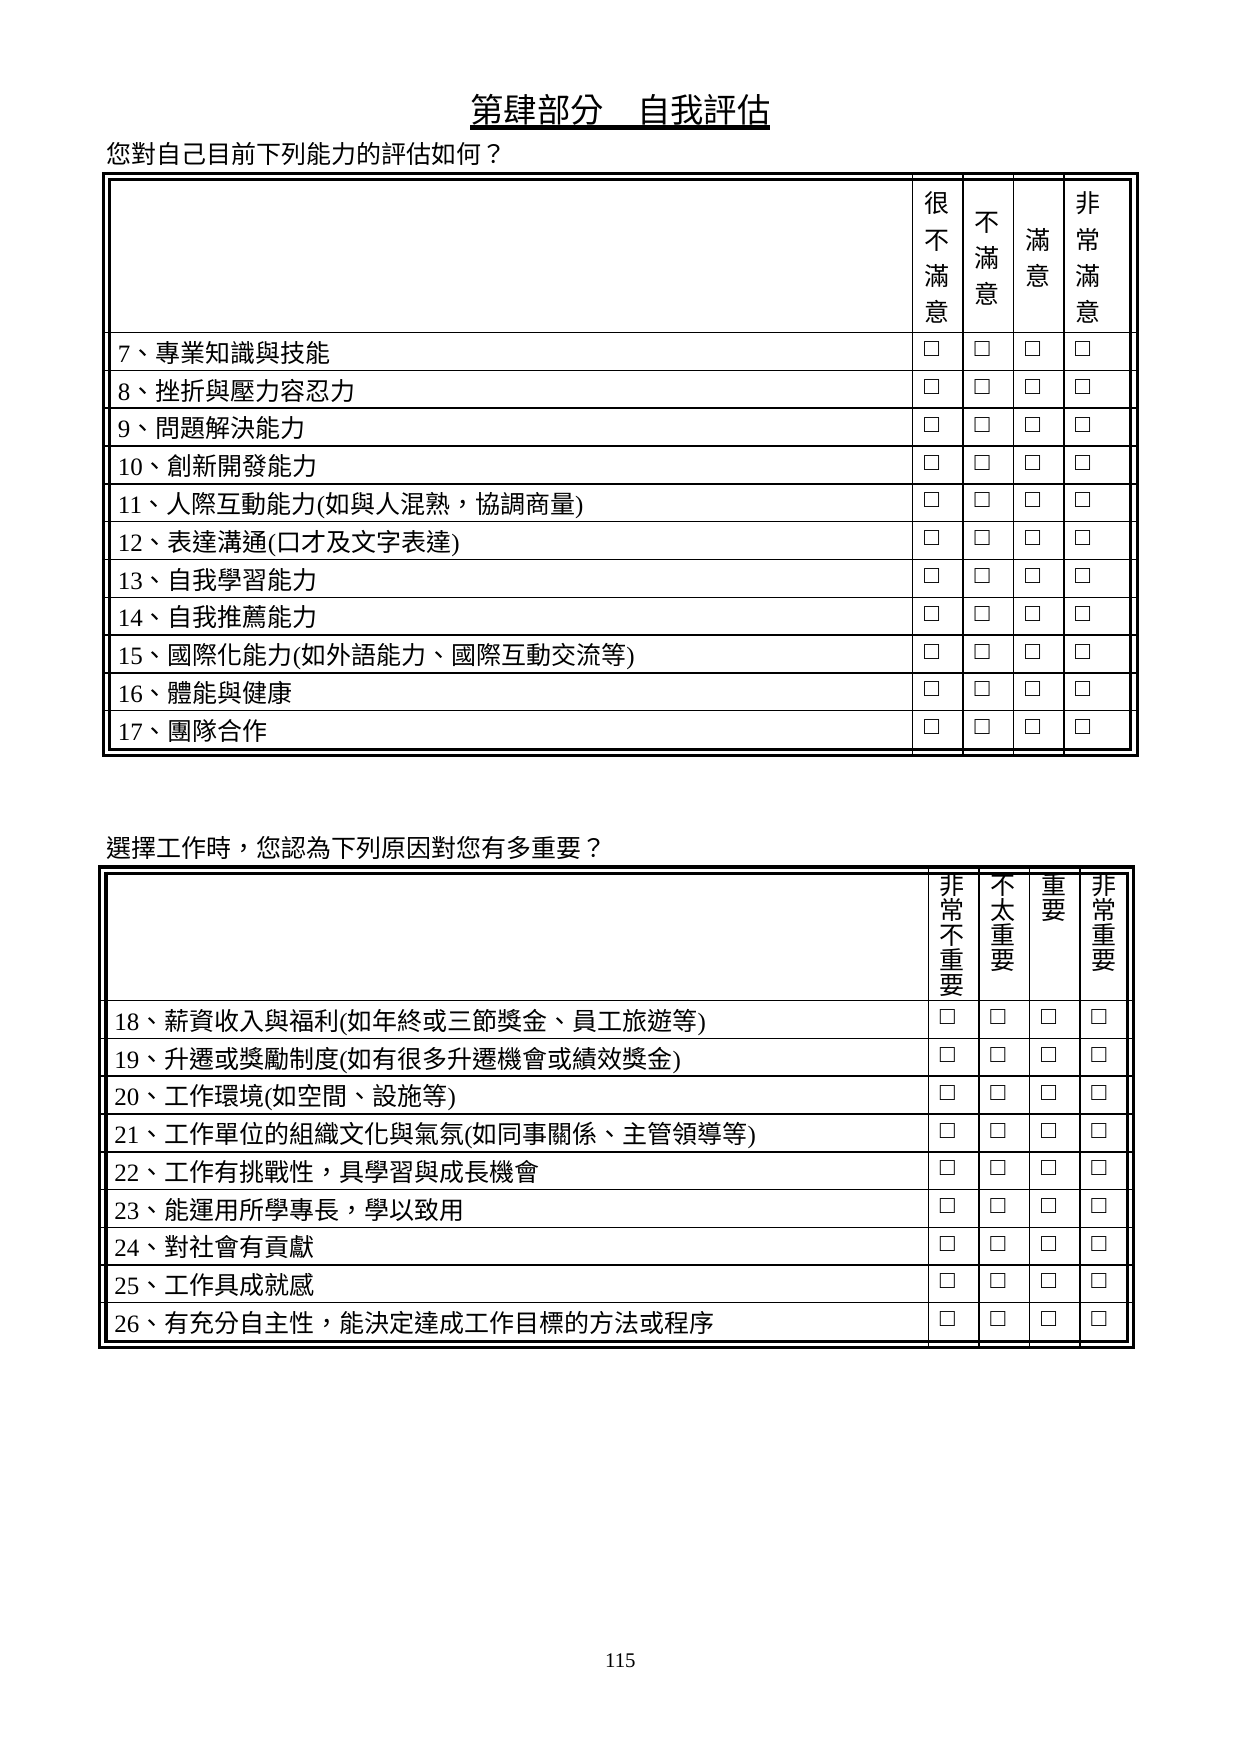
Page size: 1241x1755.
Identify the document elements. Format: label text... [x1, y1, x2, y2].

text 您對自己目前下列能力的評估如何？ [106, 130, 1134, 172]
table_cell □ [1014, 371, 1063, 407]
table_cell □ [1081, 1303, 1126, 1339]
table_cell 17、團隊合作 [111, 711, 912, 748]
text 第肆部分 自我評估 [106, 89, 1134, 130]
table_cell □ [1065, 447, 1129, 483]
table_cell □ [913, 598, 962, 634]
table_cell 13、自我學習能力 [111, 560, 912, 596]
table_cell □ [1081, 1077, 1126, 1113]
table_cell □ [980, 1303, 1029, 1339]
table_cell □ [1065, 371, 1129, 407]
table_cell □ [1065, 598, 1129, 634]
table_cell □ [913, 560, 962, 596]
table_cell □ [1030, 1303, 1079, 1339]
table_cell □ [929, 1228, 978, 1264]
table_cell □ [1081, 1039, 1126, 1075]
table_header 重要 [1030, 875, 1079, 1000]
table_cell □ [980, 1190, 1029, 1227]
table_cell □ [980, 1266, 1029, 1302]
table_cell □ [980, 1115, 1029, 1151]
table_cell 10、創新開發能力 [111, 447, 912, 483]
table_cell □ [1065, 711, 1129, 748]
table_cell 12、表達溝通(口才及文字表達) [111, 522, 912, 558]
table_header 很不 滿意 [913, 181, 962, 332]
table_cell □ [929, 1190, 978, 1227]
table_header 非常不重要 [929, 875, 978, 1000]
table_cell □ [1014, 636, 1063, 672]
table_cell □ [1081, 1190, 1126, 1227]
table_cell □ [1065, 636, 1129, 672]
table_cell □ [1065, 674, 1129, 710]
table_cell □ [964, 371, 1013, 407]
table_cell 25、工作具成就感 [108, 1266, 928, 1302]
table_cell □ [964, 636, 1013, 672]
table_cell □ [1065, 560, 1129, 596]
table_cell □ [1014, 485, 1063, 521]
table_cell □ [964, 333, 1013, 369]
table_cell □ [1014, 447, 1063, 483]
table_header 非常重要 [1081, 869, 1130, 1000]
table_cell □ [929, 1266, 978, 1302]
table_cell □ [913, 485, 962, 521]
table_cell □ [929, 1039, 978, 1075]
table_cell 18、薪資收入與福利(如年終或三節獎金、員工旅遊等) [108, 1001, 928, 1037]
table_cell □ [929, 1077, 978, 1113]
table_cell 16、體能與健康 [111, 674, 912, 710]
table_cell □ [1065, 409, 1129, 445]
table_cell □ [980, 1001, 1029, 1037]
table_cell □ [1014, 522, 1063, 558]
table_cell □ [913, 447, 962, 483]
table_cell □ [913, 674, 962, 710]
table_cell 24、對社會有貢獻 [108, 1228, 928, 1264]
table_cell □ [913, 333, 962, 369]
table_cell □ [1014, 560, 1063, 596]
table_cell □ [913, 409, 962, 445]
table_cell □ [1030, 1115, 1079, 1151]
table_cell □ [1081, 1001, 1126, 1037]
table_header 不滿意 [964, 181, 1013, 332]
table_cell 21、工作單位的組織文化與氣氛(如同事關係、主管領導等) [108, 1115, 928, 1151]
table_cell □ [1065, 485, 1129, 521]
table_cell □ [1081, 1115, 1126, 1151]
table_cell □ [964, 447, 1013, 483]
table_cell 8、挫折與壓力容忍力 [111, 371, 912, 407]
table_cell □ [964, 522, 1013, 558]
table_cell □ [1030, 1001, 1079, 1037]
table_cell □ [913, 711, 962, 748]
table_cell □ [913, 371, 962, 407]
table_header [103, 869, 928, 1000]
table_cell □ [1030, 1266, 1079, 1302]
table_cell □ [913, 636, 962, 672]
table_cell □ [964, 711, 1013, 748]
table_cell □ [964, 409, 1013, 445]
table_header 不太重要 [980, 875, 1029, 1000]
table_cell □ [1030, 1153, 1079, 1189]
table_cell □ [1014, 333, 1063, 369]
table_cell □ [1014, 598, 1063, 634]
table_cell □ [1081, 1266, 1126, 1302]
table_cell 19、升遷或獎勵制度(如有很多升遷機會或績效獎金) [108, 1039, 928, 1075]
table_cell □ [964, 674, 1013, 710]
table_cell □ [964, 485, 1013, 521]
table_header 非常滿意 [1065, 175, 1134, 332]
table_cell 14、自我推薦能力 [111, 598, 912, 634]
table_cell □ [1030, 1228, 1079, 1264]
table_cell □ [980, 1039, 1029, 1075]
table_cell □ [1081, 1228, 1126, 1264]
table_cell □ [964, 598, 1013, 634]
table_cell □ [980, 1153, 1029, 1189]
table_cell 7、專業知識與技能 [111, 333, 912, 369]
table_cell □ [929, 1153, 978, 1189]
table_cell 26、有充分自主性，能決定達成工作目標的方法或程序 [108, 1303, 928, 1339]
table_cell 9、問題解決能力 [111, 409, 912, 445]
table_cell □ [980, 1228, 1029, 1264]
table_header [106, 175, 912, 332]
table_cell □ [1030, 1077, 1079, 1113]
table_cell 20、工作環境(如空間、設施等) [108, 1077, 928, 1113]
table_cell □ [1014, 674, 1063, 710]
table_cell □ [1030, 1190, 1079, 1227]
table_cell □ [929, 1303, 978, 1339]
table_cell □ [1014, 711, 1063, 748]
table_header [108, 875, 928, 1000]
table_cell □ [964, 560, 1013, 596]
table_cell 22、工作有挑戰性，具學習與成長機會 [108, 1153, 928, 1189]
table_cell 11、人際互動能力(如與人混熟，協調商量) [111, 485, 912, 521]
table_cell 23、能運用所學專長，學以致用 [108, 1190, 928, 1227]
table_cell □ [913, 522, 962, 558]
text 選擇工作時，您認為下列原因對您有多重要？ [106, 824, 1134, 865]
table_cell □ [1065, 333, 1129, 369]
table_cell □ [929, 1115, 978, 1151]
table_cell □ [980, 1077, 1029, 1113]
table_cell □ [1065, 522, 1129, 558]
table_header 滿意 [1014, 181, 1063, 332]
table_cell □ [1030, 1039, 1079, 1075]
table_cell □ [929, 1001, 978, 1037]
table_cell 15、國際化能力(如外語能力、國際互動交流等) [111, 636, 912, 672]
table_header [111, 181, 912, 332]
table_cell □ [1081, 1153, 1126, 1189]
table_cell □ [1014, 409, 1063, 445]
